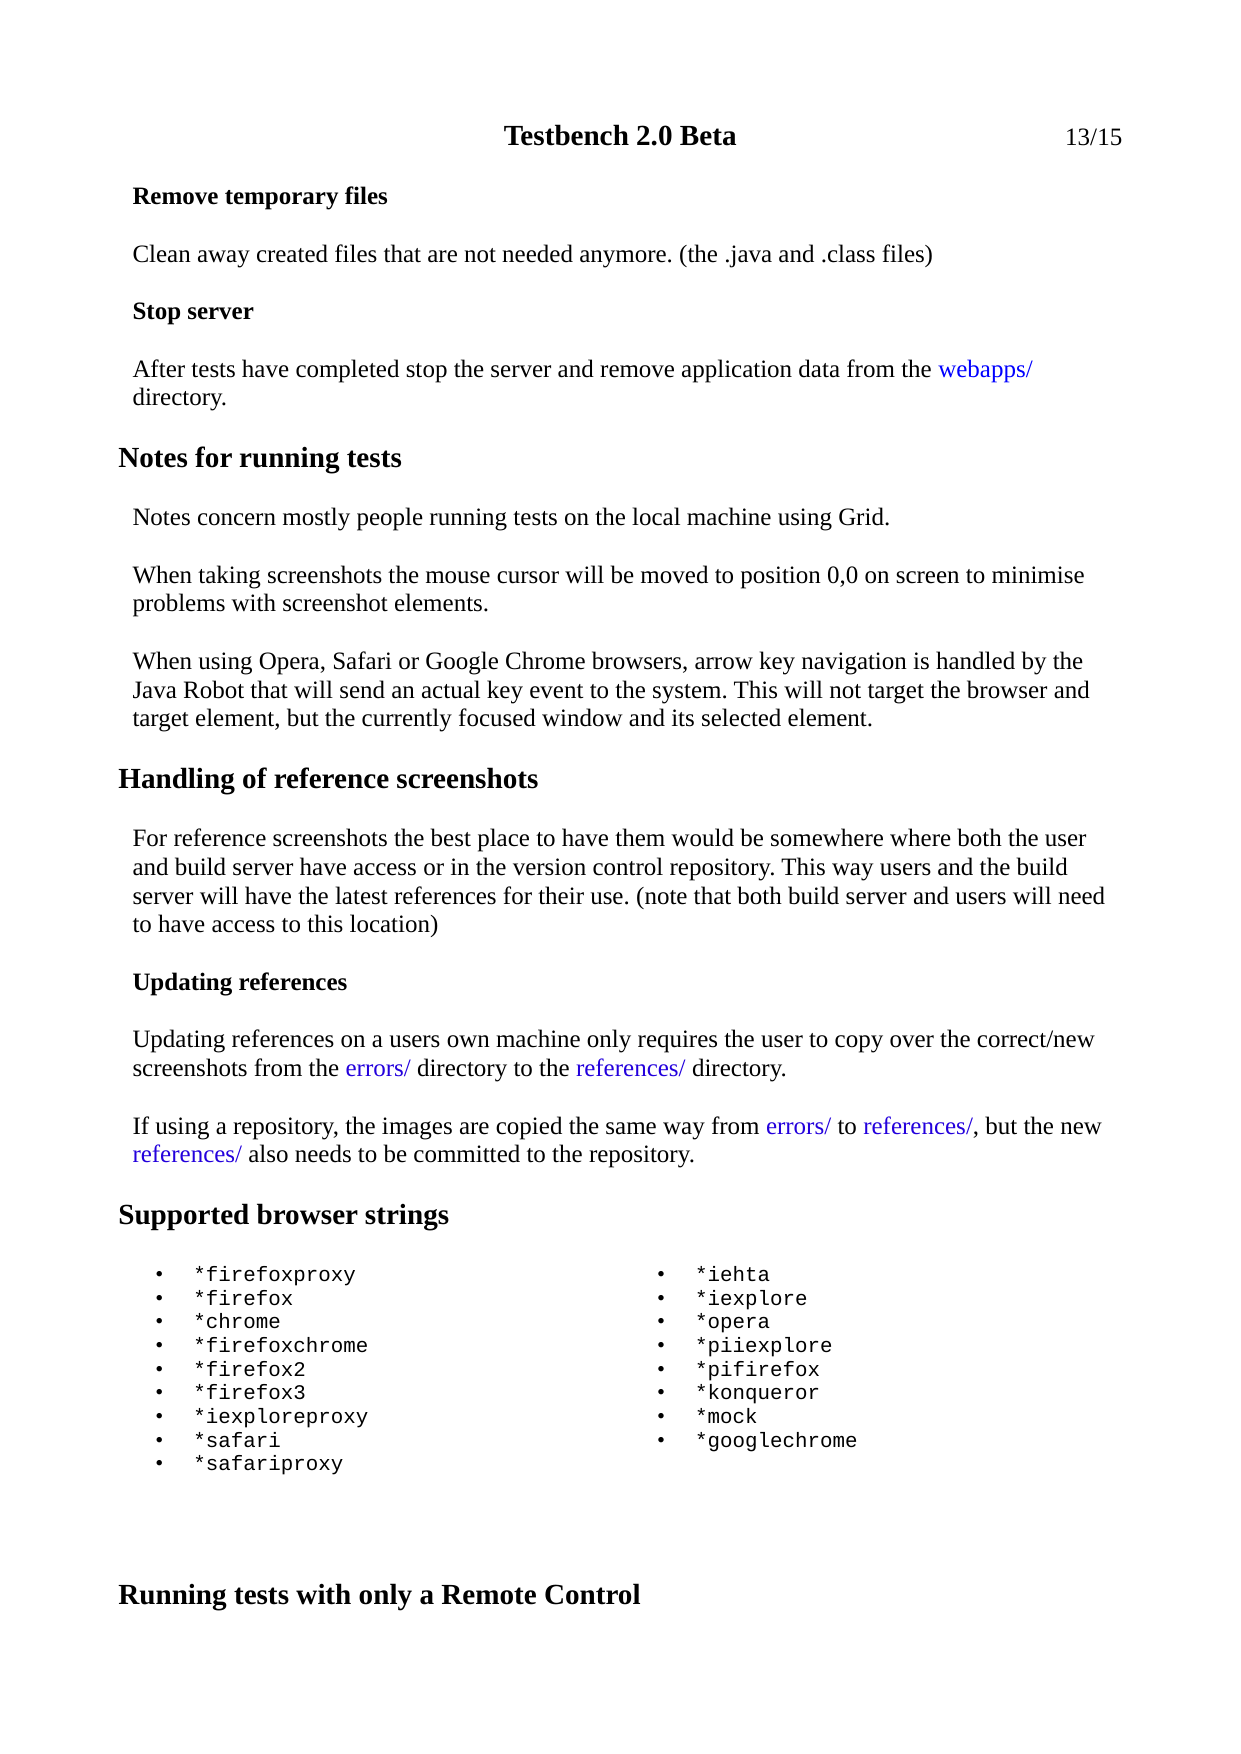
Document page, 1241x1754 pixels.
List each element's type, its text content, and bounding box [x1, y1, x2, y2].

text Notes concern mostly people running tests on the local machine using Grid. [132, 502, 1122, 531]
list *mock [657, 1406, 1122, 1429]
text Handling of reference screenshots [118, 761, 1122, 794]
list *firefox3 [156, 1382, 620, 1406]
text Supported browser strings [118, 1197, 1122, 1231]
list *konqueror [657, 1382, 1122, 1406]
list *pifirefox [657, 1359, 1122, 1382]
list *piiexplore [657, 1335, 1122, 1359]
list *firefox2 [156, 1359, 620, 1382]
text Updating references [132, 967, 1122, 996]
text If using a repository, the images are copied the same way from errors/ to references/, but the new references/ also needs to be committed to the repository. [132, 1111, 1122, 1168]
text Updating references on a users own machine only requires the user to copy over the correct/new screenshots from the errors/ directory to the references/ directory. [132, 1024, 1122, 1082]
text For reference screenshots the best place to have them would be somewhere where both the user and build server have access or in the version control repository. This way users and the build server will have the latest references for their use. (note that both build server and users will need to have access to this location) [132, 823, 1122, 938]
text When using Opera, Safari or Google Chrome browsers, arrow key navigation is handled by the Java Robot that will send an actual key event to the system. This will not target the browser and target element, but the currently focused window and its selected element. [132, 646, 1122, 732]
list *opera [657, 1311, 1122, 1335]
list *firefoxchrome [156, 1335, 620, 1359]
list *safari [156, 1429, 620, 1453]
list *safariproxy [156, 1453, 620, 1477]
text After tests have completed stop the server and remove application data from the webapps/ directory. [132, 354, 1122, 411]
list *chrome [156, 1311, 620, 1335]
text Running tests with only a Remote Control [118, 1577, 1122, 1611]
list *iehta [657, 1264, 1122, 1288]
list *firefox [156, 1288, 620, 1311]
list *googlechrome [657, 1429, 1122, 1453]
text Clean away created files that are not needed anymore. (the .java and .class files) [132, 239, 1122, 267]
text Stop server [132, 296, 1122, 325]
list *iexploreproxy [156, 1406, 620, 1429]
text When taking screenshots the mouse cursor will be moved to position 0,0 on screen to minimise problems with screenshot elements. [132, 560, 1122, 617]
text Remove temporary files [132, 181, 1122, 210]
list *firefoxproxy [156, 1264, 620, 1288]
list *iexplore [657, 1288, 1122, 1311]
text Notes for running tests [118, 440, 1122, 473]
